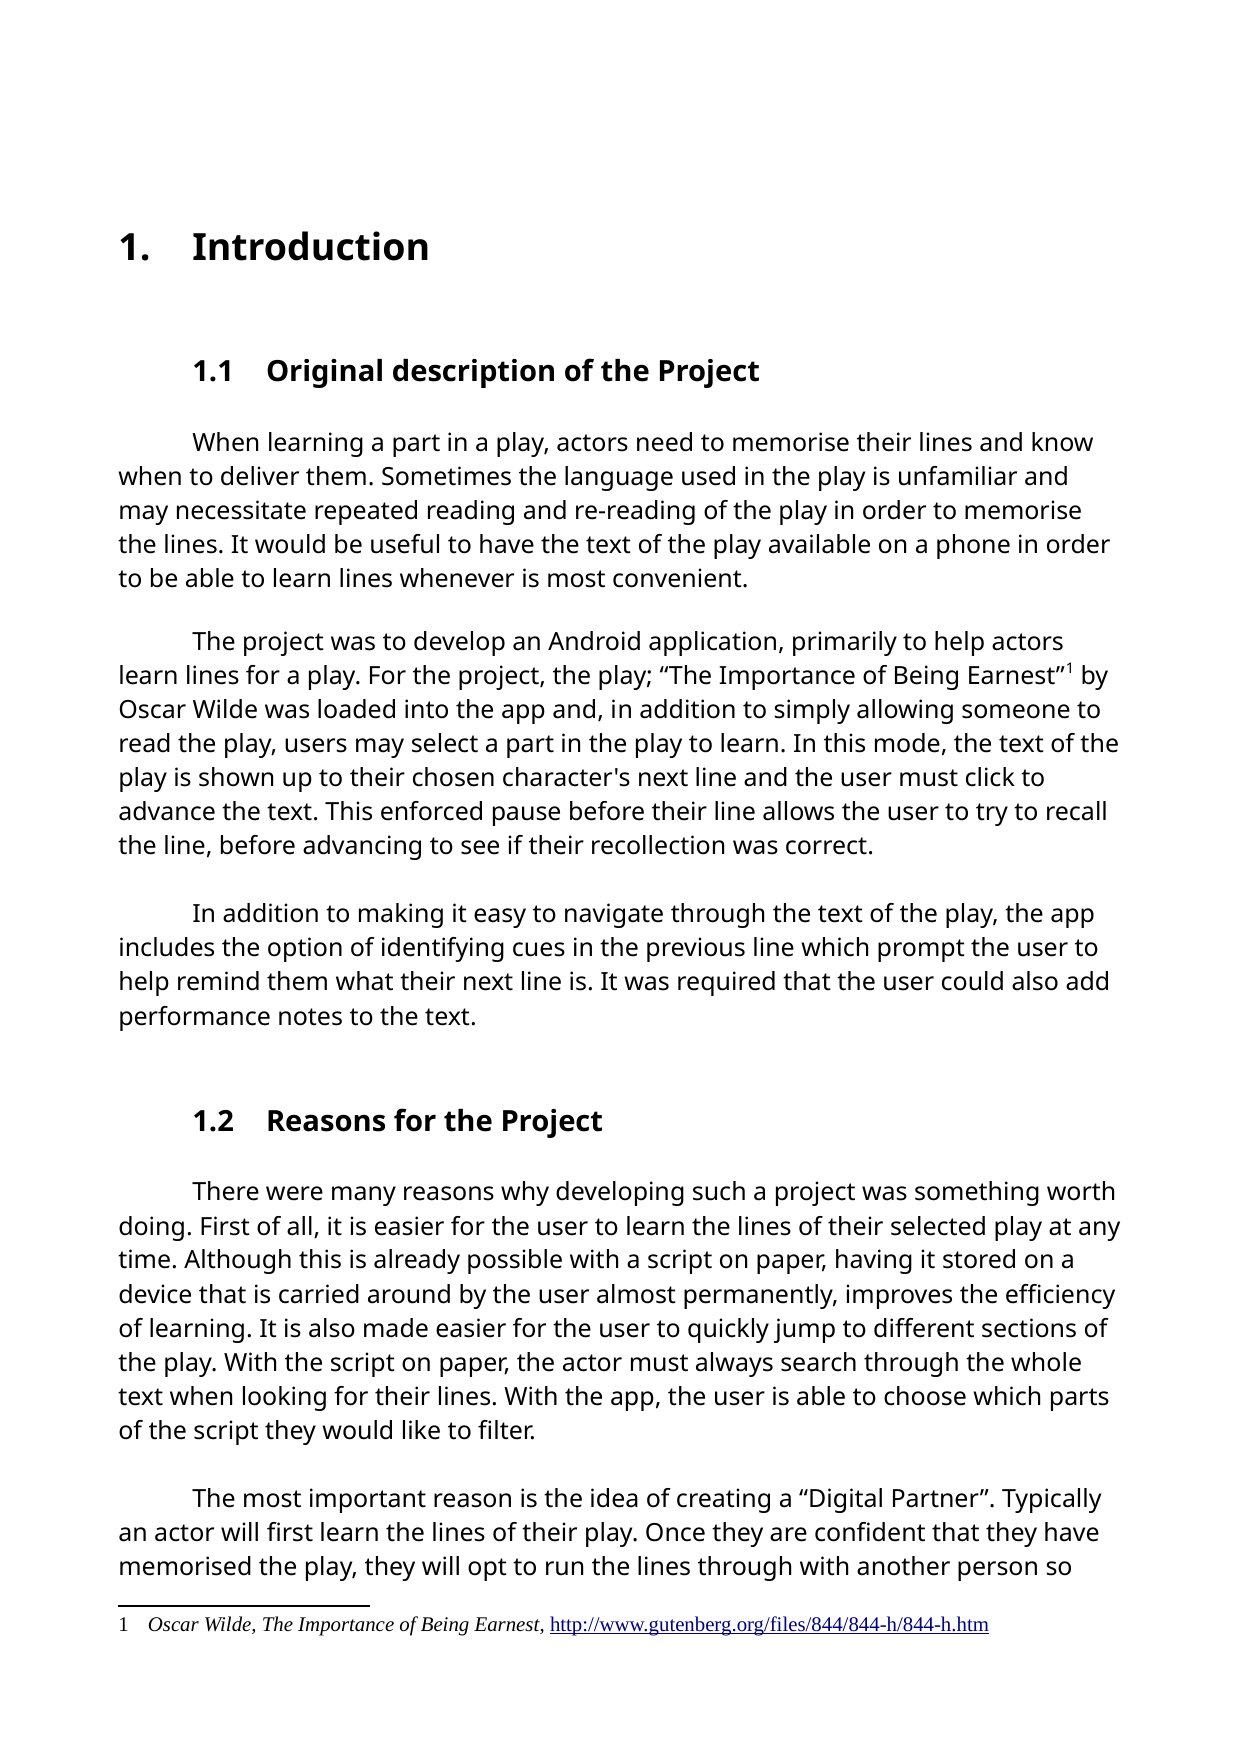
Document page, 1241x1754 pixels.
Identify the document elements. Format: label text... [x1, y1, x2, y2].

text There were many reasons why developing such a project was something worth doing. First of all, it is easier for the user to learn the lines of their selected play at any time. Although this is already possible with a script on paper, having it stored on a device that is carried around by the user almost permanently, improves the efficiency of learning. It is also made easier for the user to quickly jump to different sections of the play. With the script on paper, the actor must always search through the whole text when looking for their lines. With the app, the user is able to choose which parts of the script they would like to filter. [118, 1174, 1122, 1447]
text 1.1 Original description of the Project [118, 351, 1122, 390]
text The project was to develop an Android application, primarily to help actors learn lines for a play. For the project, the play; “The Importance of Being Earnest” by Oscar Wilde was loaded into the app and, in addition to simply allowing someone to read the play, users may select a part in the play to learn. In this mode, the text of the play is shown up to their chosen character's next line and the user must click to advance the text. This enforced pause before their line allows the user to try to recall the line, before advancing to see if their recollection was correct. [118, 623, 1122, 862]
text 1. Introduction [118, 220, 1122, 271]
text 1.2 Reasons for the Project [118, 1100, 1122, 1140]
text The most important reason is the idea of creating a “Digital Partner”. Typically an actor will first learn the lines of their play. Once they are confident that they have memorised the play, they will opt to run the lines through with another person so [118, 1481, 1122, 1583]
text In addition to making it easy to navigate through the text of the play, the app includes the option of identifying cues in the previous line which prompt the user to help remind them what their next line is. It was required that the user could also add performance notes to the text. [118, 896, 1122, 1032]
text When learning a part in a play, actors need to memorise their lines and know when to deliver them. Sometimes the language used in the play is unfamiliar and may necessitate repeated reading and re-reading of the play in order to memorise the lines. It would be useful to have the text of the play available on a phone in order to be able to learn lines whenever is most convenient. [118, 424, 1122, 595]
text Oscar Wilde, The Importance of Being Earnest, http://www.gutenberg.org/files/844/844-h/844-h.htm [118, 1612, 1122, 1636]
